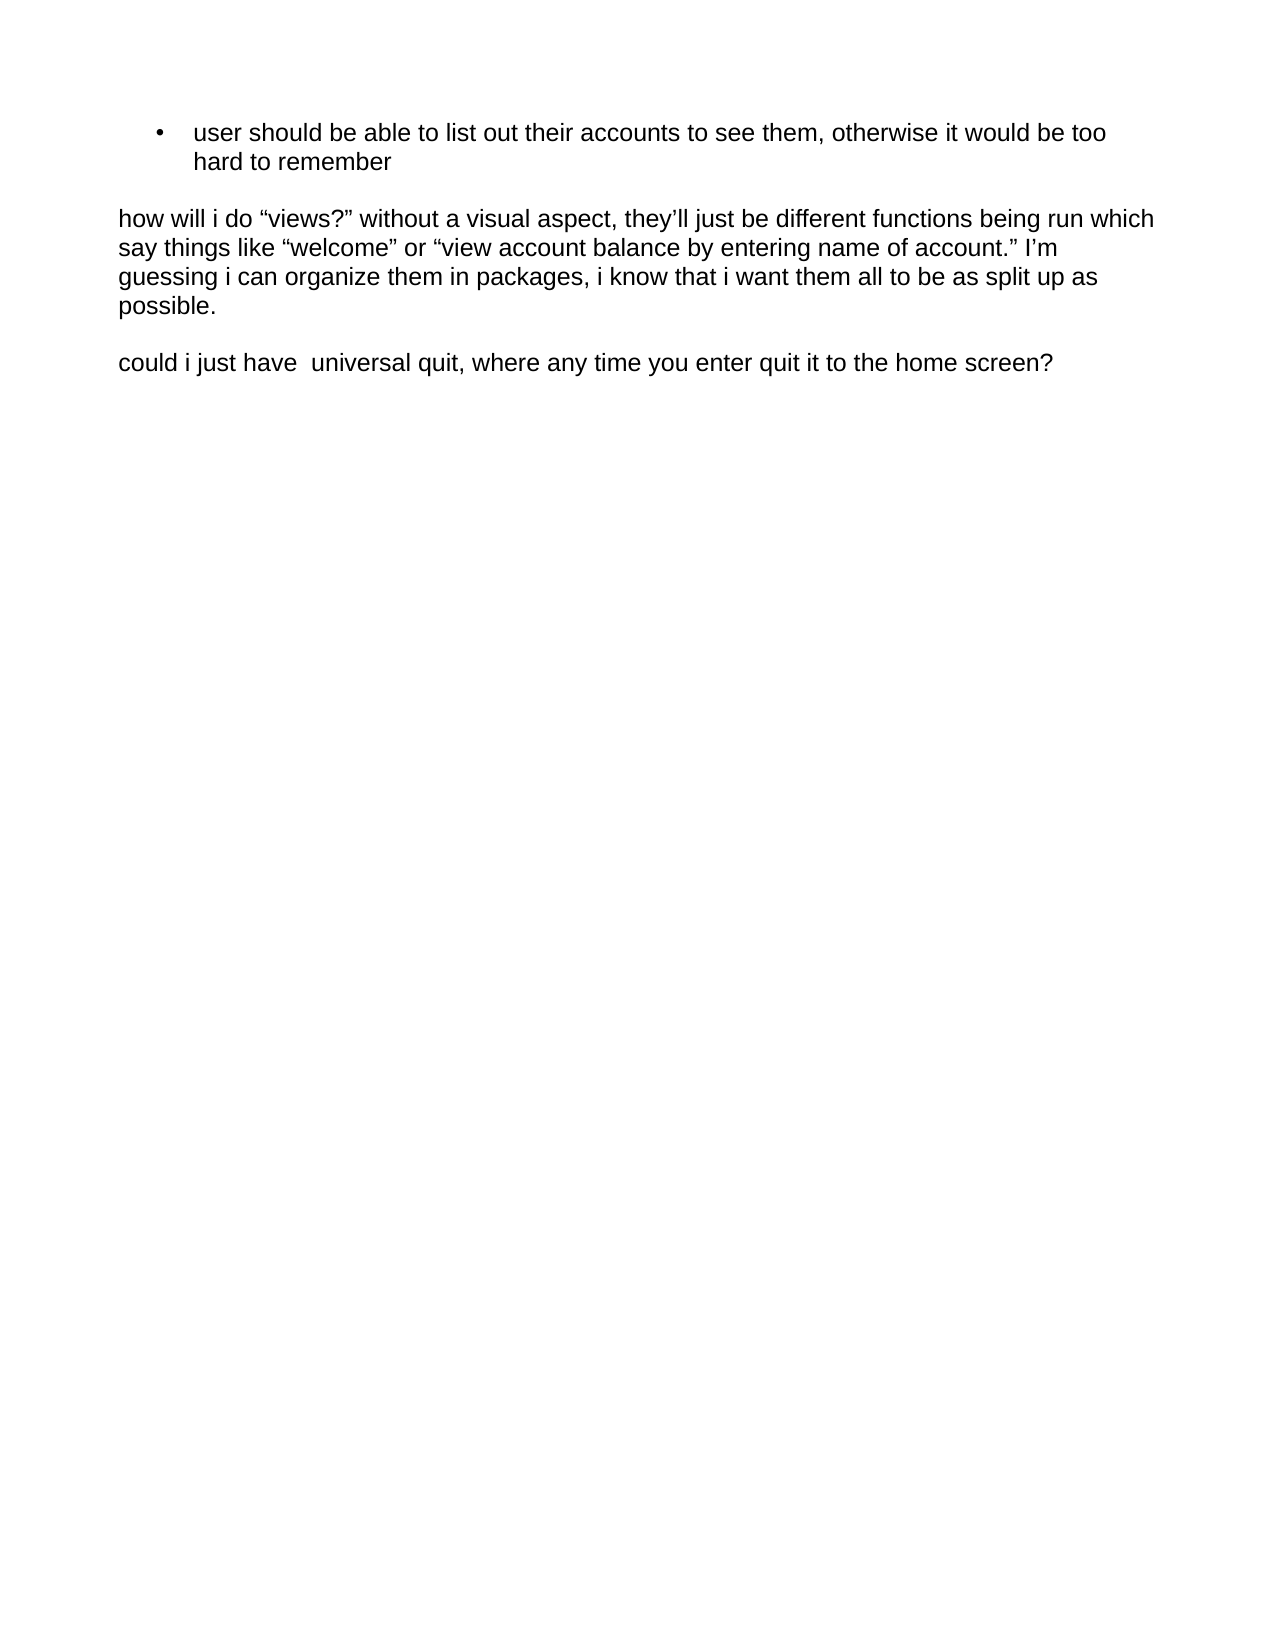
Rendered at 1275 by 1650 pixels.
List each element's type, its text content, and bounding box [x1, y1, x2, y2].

list user should be able to list out their accounts to see them, otherwise it would be too hard to remember [156, 118, 1157, 176]
text could i just have universal quit, where any time you enter quit it to the home screen? [118, 348, 1157, 377]
text how will i do “views?” without a visual aspect, they’ll just be different functions being run which say things like “welcome” or “view account balance by entering name of account.” I’m guessing i can organize them in packages, i know that i want them all to be as split up as possible. [118, 204, 1157, 319]
